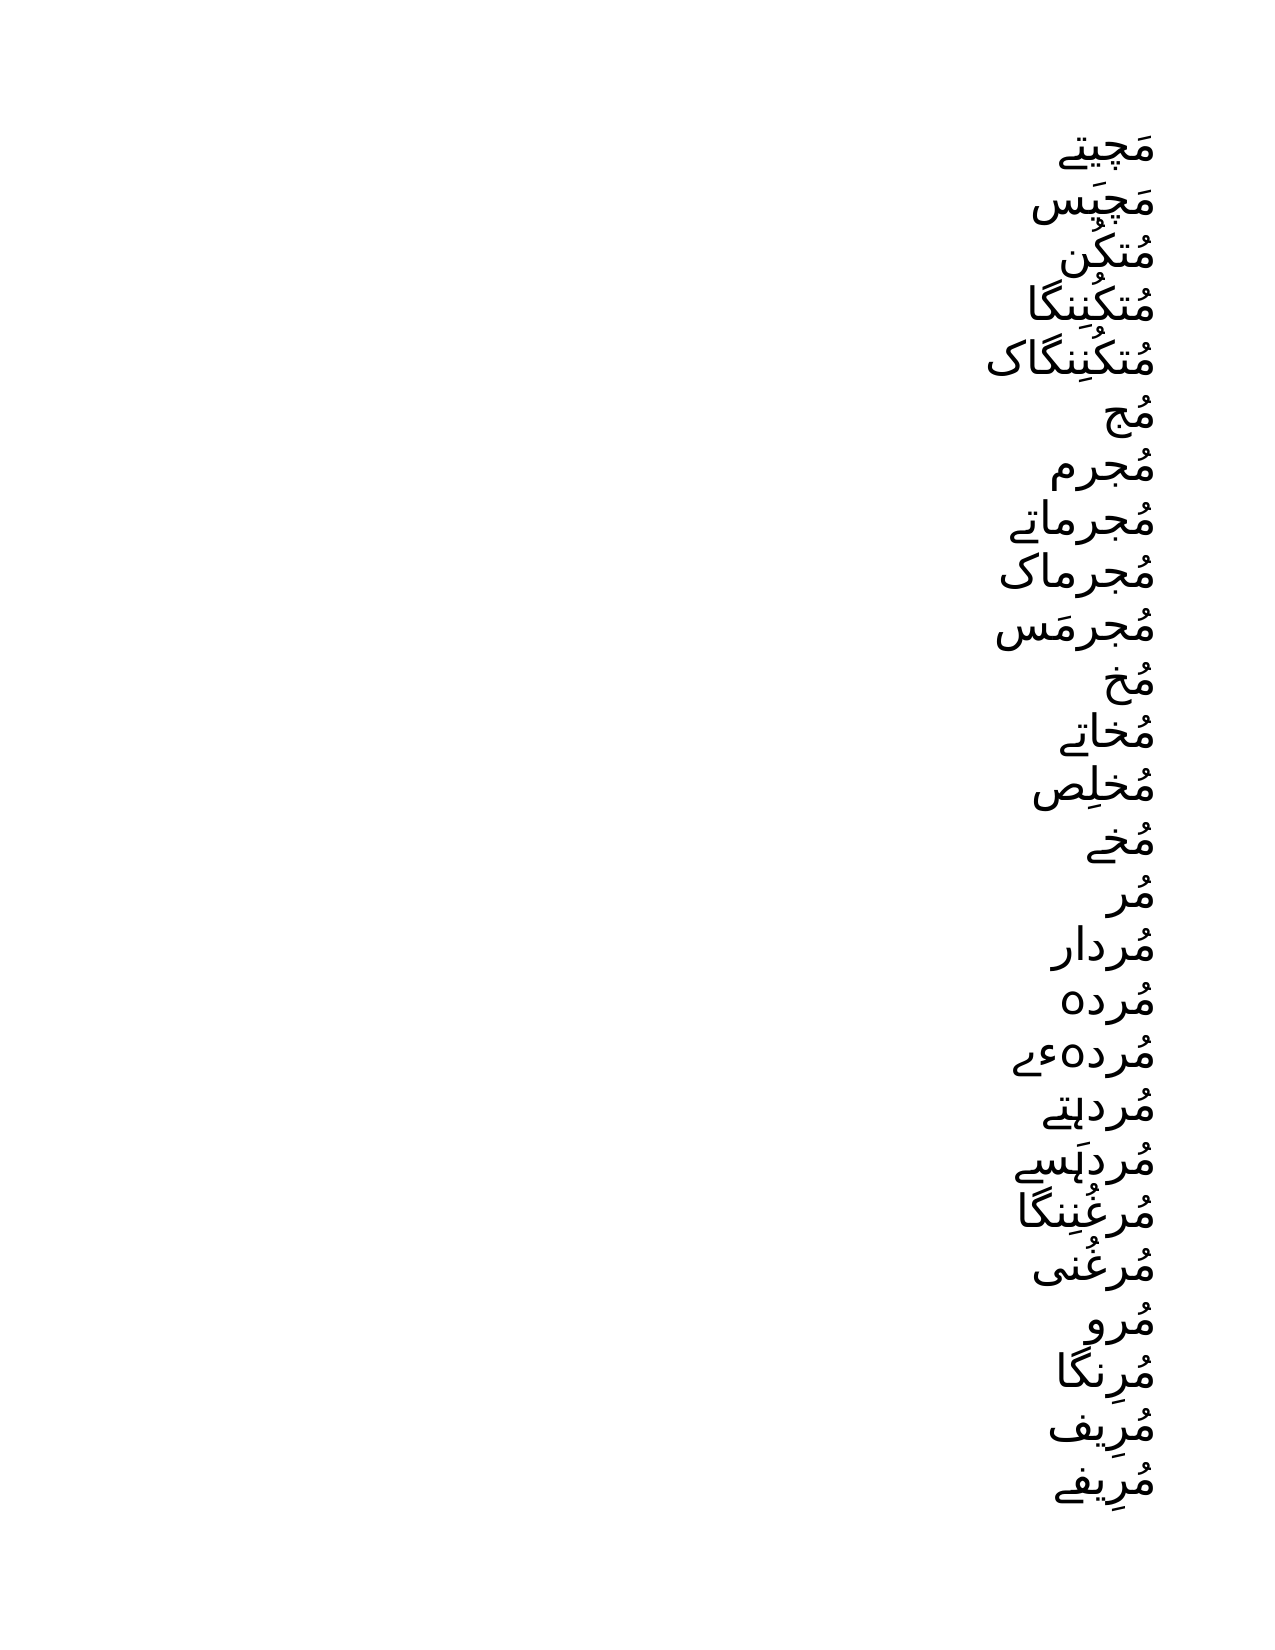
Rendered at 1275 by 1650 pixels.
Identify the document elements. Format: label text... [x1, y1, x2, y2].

text مُتکُنِنگا [118, 278, 1157, 331]
text مُتکُن [118, 225, 1157, 278]
text مُج [118, 385, 1157, 438]
text مُردہ​ءے [118, 1025, 1157, 1078]
text مُرِنگا [118, 1345, 1157, 1398]
text مُجرمَس [118, 598, 1157, 651]
text مُرغُنِنگا [118, 1185, 1157, 1238]
text مُتکُنِنگاک [118, 331, 1157, 385]
text مُجرم [118, 438, 1157, 491]
text مُخاتے [118, 705, 1157, 758]
text مُرغُنی [118, 1238, 1157, 1291]
text مَچی​تے [118, 118, 1157, 171]
text مُردہ​َسے [118, 1131, 1157, 1185]
text مُجرماک [118, 545, 1157, 598]
text مَچی​َس [118, 171, 1157, 225]
text مُردہ [118, 971, 1157, 1025]
text مُرِیفے [118, 1451, 1157, 1505]
text مُردار [118, 918, 1157, 971]
text مُرِیف [118, 1398, 1157, 1451]
text مُر [118, 865, 1157, 918]
text مُردہ​تے [118, 1078, 1157, 1131]
text مُخ [118, 651, 1157, 705]
text مُجرماتے [118, 491, 1157, 545]
text مُخے [118, 811, 1157, 865]
text مُرو [118, 1291, 1157, 1345]
text مُخلِص [118, 758, 1157, 811]
